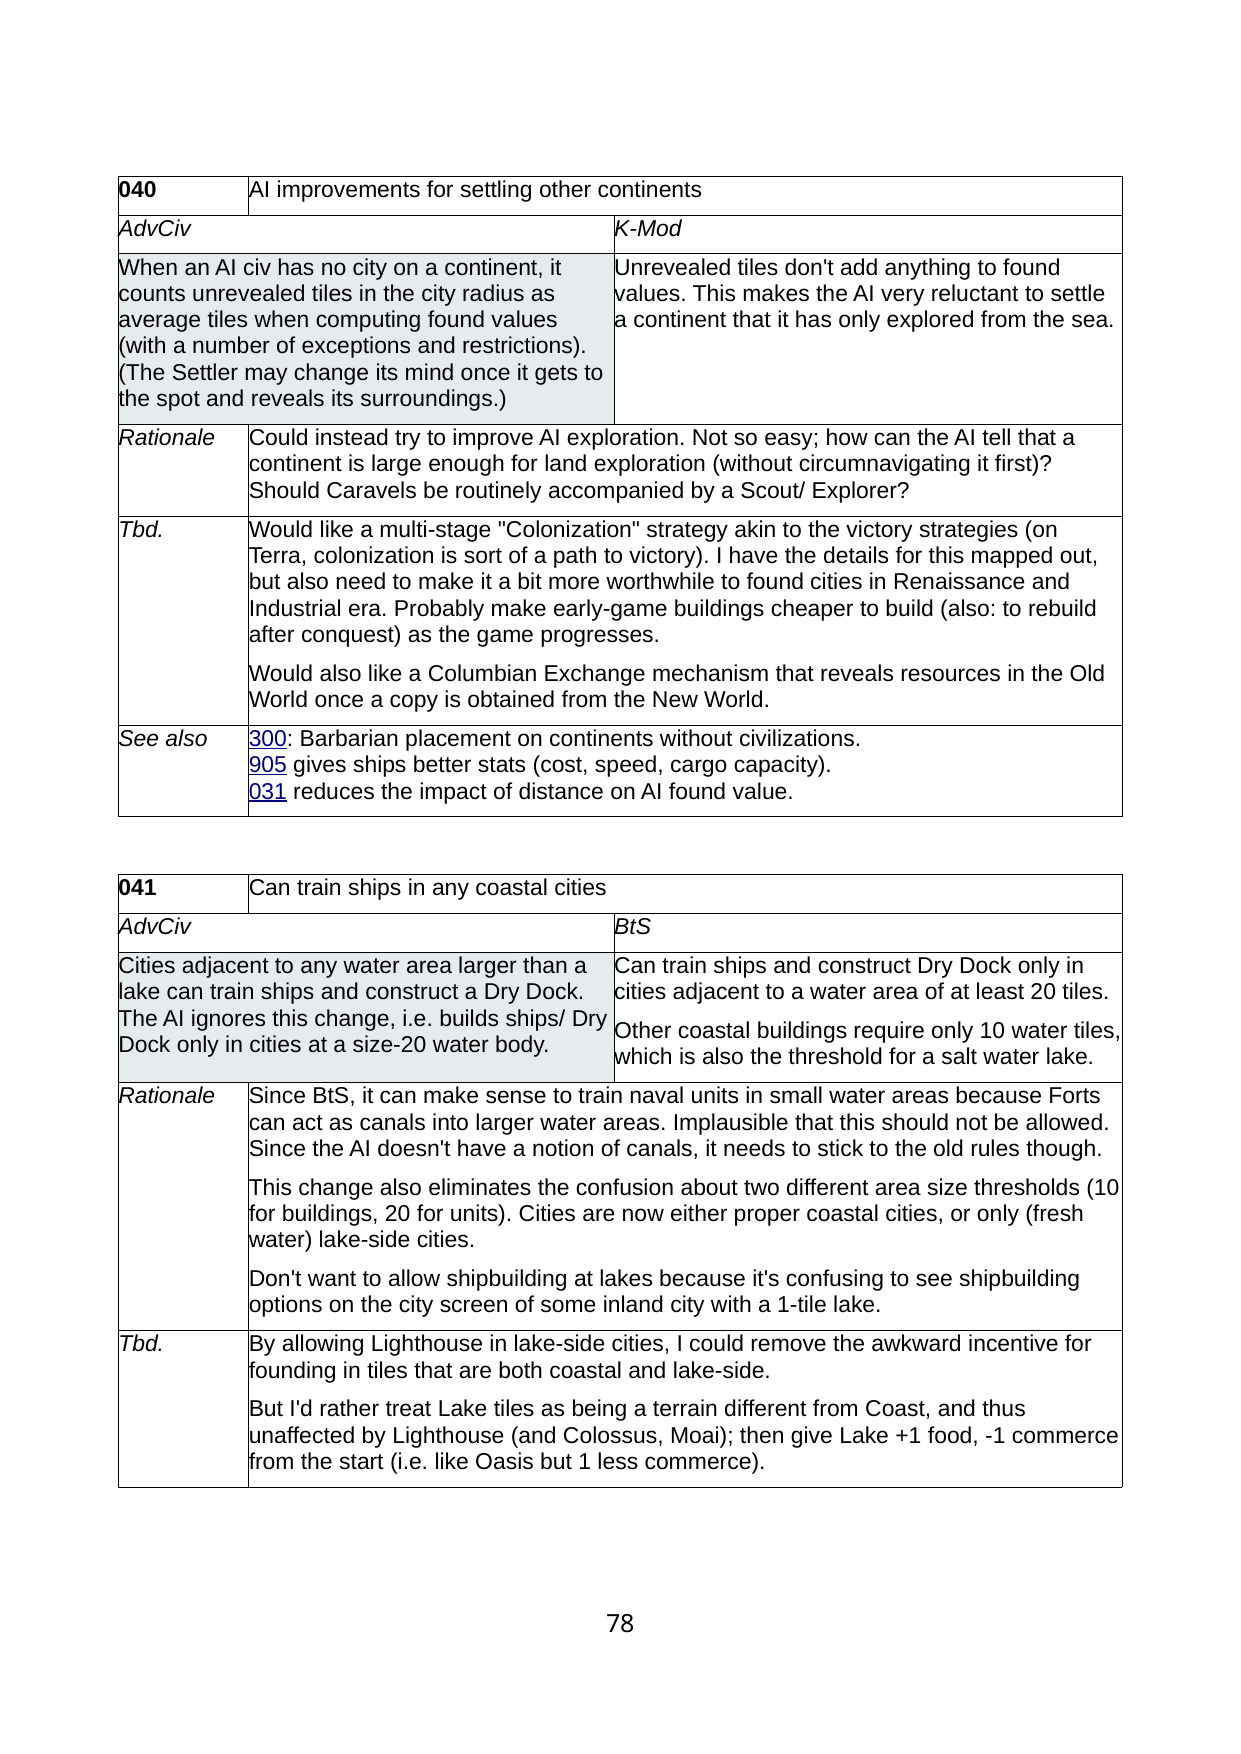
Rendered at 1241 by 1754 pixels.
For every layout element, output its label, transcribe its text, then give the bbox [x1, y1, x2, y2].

table_cell Tbd. [119, 1331, 248, 1487]
table_cell Could instead try to improve AI exploration. Not so easy; how can the AI tell that a continent is large enough for land exploration (without circumnavigating it first)? Should Caravels be routinely accompanied by a Scout/ Explorer? [249, 425, 1122, 516]
table_cell BtS [615, 914, 1122, 952]
table_cell Rationale [119, 1083, 248, 1330]
table_cell AdvCiv [119, 914, 614, 952]
table_cell Cities adjacent to any water area larger than a lake can train ships and construct a Dry Dock. The AI ignores this change, i.e. builds ships/ Dry Dock only in cities at a size-20 water body. [119, 953, 614, 1082]
table_cell Would like a multi-stage "Colonization" strategy akin to the victory strategies (on Terra, colonization is sort of a path to victory). I have the details for this mapped out, but also need to make it a bit more worthwhile to found cities in Renaissance and Industrial era. Probably make early-game buildings cheaper to build (also: to rebuild after conquest) as the game progresses. Would also like a Columbian Exchange mechanism that reveals resources in the Old World once a copy is obtained from the New World. [249, 517, 1122, 725]
table_cell Rationale [119, 425, 248, 516]
table_cell K-Mod [615, 216, 1122, 253]
table_cell Can train ships and construct Dry Dock only in cities adjacent to a water area of at least 20 tiles. Other coastal buildings require only 10 water tiles, which is also the threshold for a salt water lake. [615, 953, 1122, 1082]
table_cell AdvCiv [119, 216, 614, 253]
table_cell 300: Barbarian placement on continents without civilizations. 905 gives ships better stats (cost, speed, cargo capacity). 031 reduces the impact of distance on AI found value. [249, 726, 1122, 816]
table_cell See also [119, 726, 248, 816]
table_cell Unrevealed tiles don't add anything to found values. This makes the AI very reluctant to settle a continent that it has only explored from the sea. [615, 254, 1122, 424]
table_header 040 [119, 177, 248, 214]
table_header AI improvements for settling other continents [249, 177, 1122, 214]
table_cell By allowing Lighthouse in lake-side cities, I could remove the awkward incentive for founding in tiles that are both coastal and lake-side. But I'd rather treat Lake tiles as being a terrain different from Coast, and thus unaffected by Lighthouse (and Colossus, Moai); then give Lake +1 food, -1 commerce from the start (i.e. like Oasis but 1 less commerce). [249, 1331, 1122, 1487]
table_header 041 [119, 875, 248, 913]
table_cell Tbd. [119, 517, 248, 725]
table_cell When an AI civ has no city on a continent, it counts unrevealed tiles in the city radius as average tiles when computing found values (with a number of exceptions and restrictions). (The Settler may change its mind once it gets to the spot and reveals its surroundings.) [119, 254, 614, 424]
table_cell Since BtS, it can make sense to train naval units in small water areas because Forts can act as canals into larger water areas. Implausible that this should not be allowed. Since the AI doesn't have a notion of canals, it needs to stick to the old rules though. This change also eliminates the confusion about two different area size thresholds (10 for buildings, 20 for units). Cities are now either proper coastal cities, or only (fresh water) lake-side cities. Don't want to allow shipbuilding at lakes because it's confusing to see shipbuilding options on the city screen of some inland city with a 1-tile lake. [249, 1083, 1122, 1330]
table_header Can train ships in any coastal cities [249, 875, 1122, 913]
